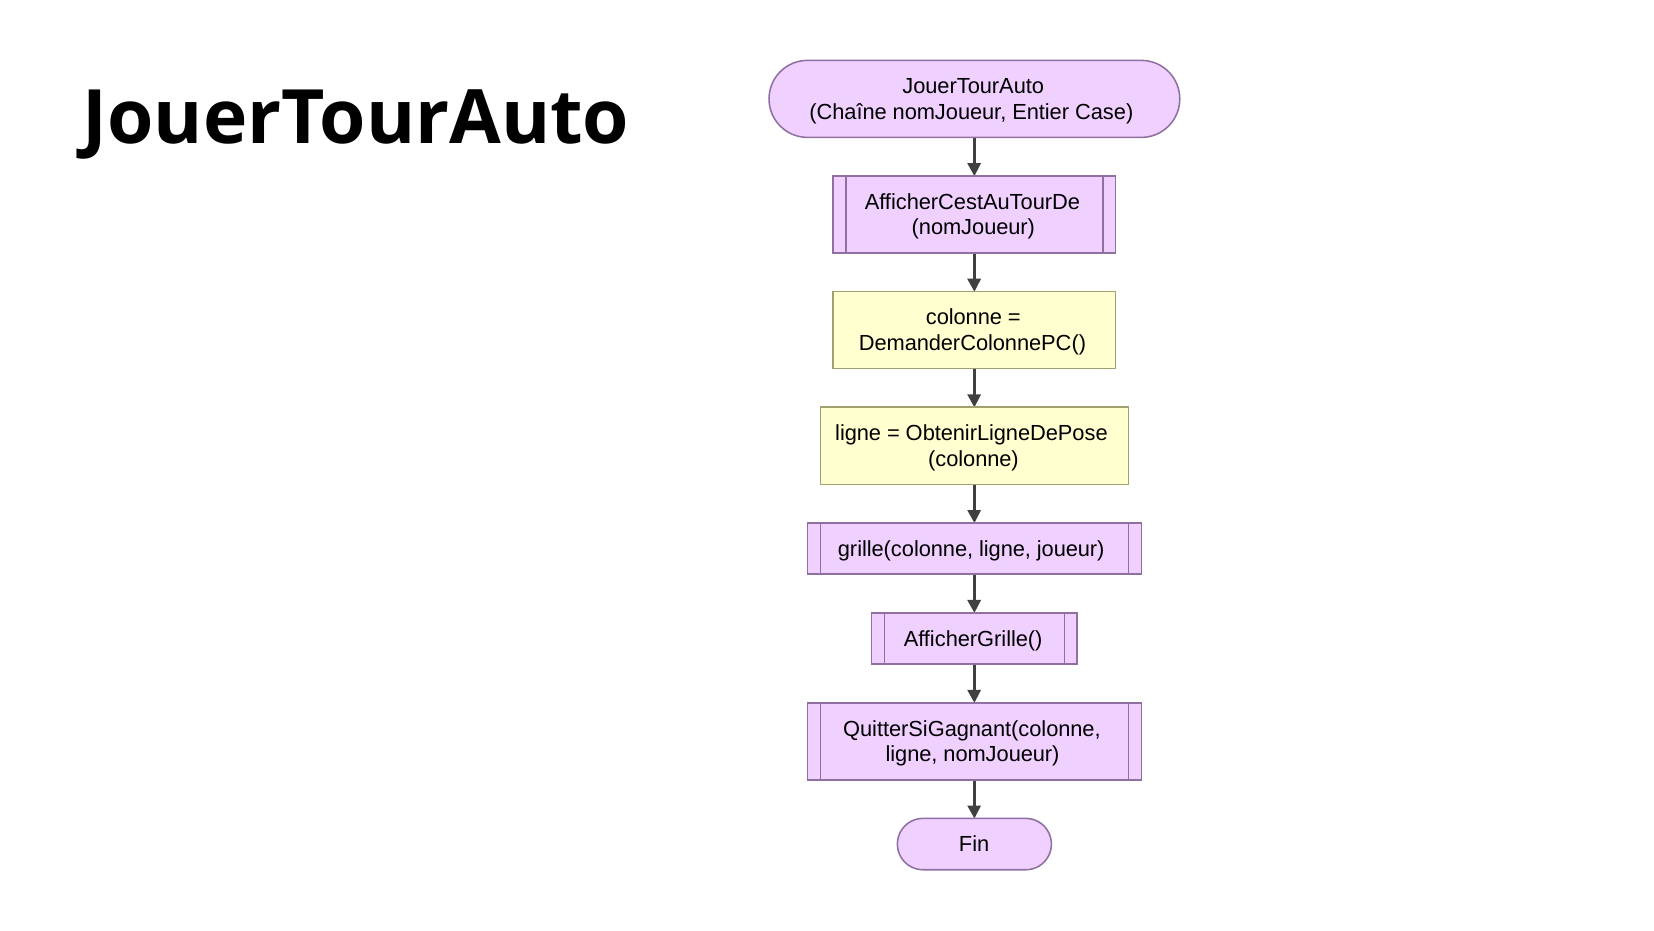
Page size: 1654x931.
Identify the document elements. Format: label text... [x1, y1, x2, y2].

picture [767, 59, 1182, 872]
title JouerTourAuto [82, 37, 1571, 193]
